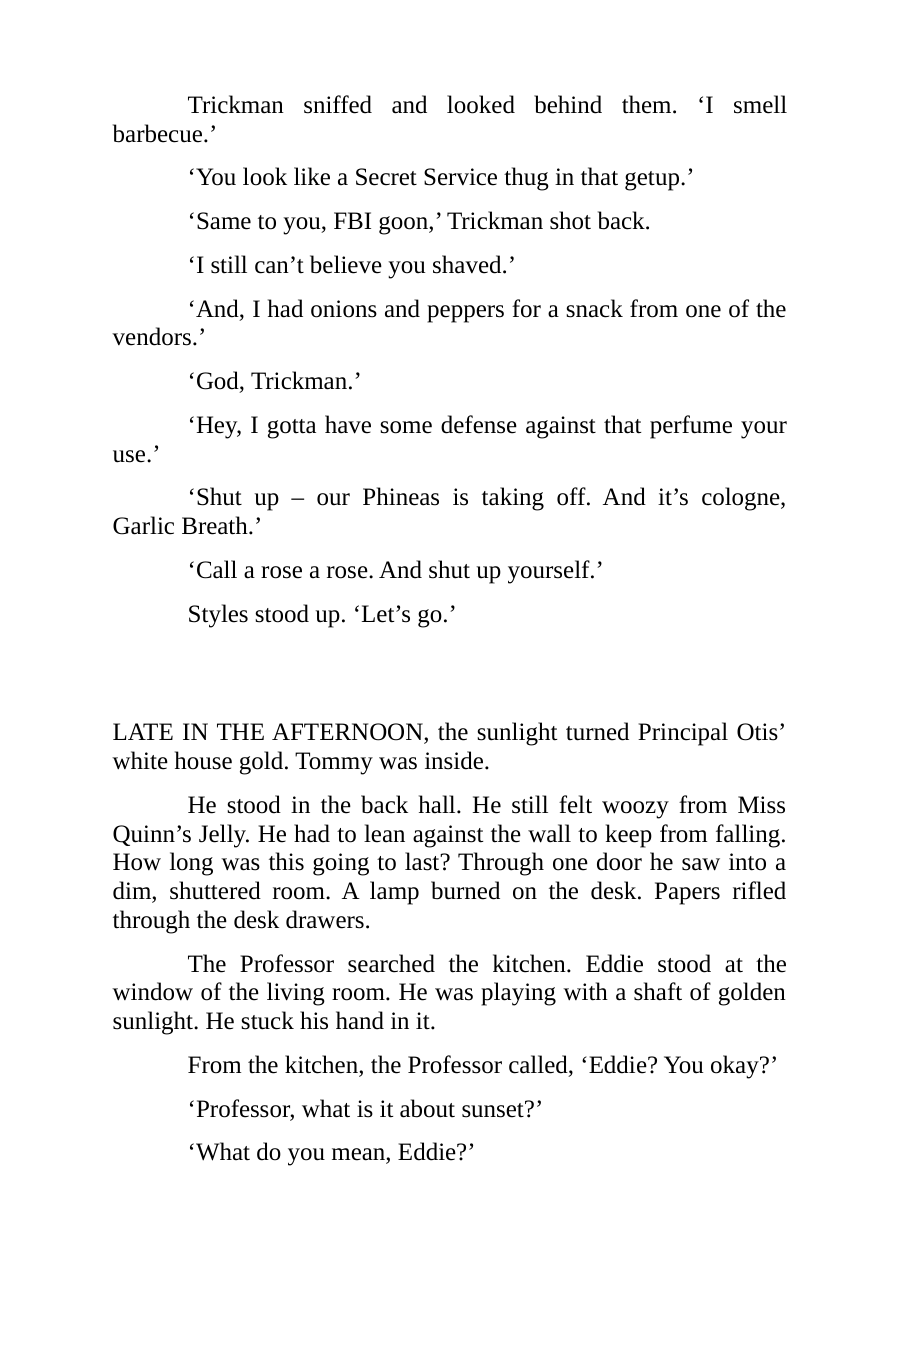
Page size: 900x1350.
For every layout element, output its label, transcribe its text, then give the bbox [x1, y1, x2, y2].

text ‘Professor, what is it about sunset?’ [112, 1094, 787, 1122]
text The Professor searched the kitchen. Eddie stood at the window of the living room. He was playing with a shaft of golden sunlight. He stuck his hand in it. [112, 949, 787, 1035]
text ‘Same to you, FBI goon,’ Trickman shot back. [112, 206, 787, 235]
text ‘What do you mean, Eddie?’ [112, 1137, 787, 1166]
text He stood in the back hall. He still felt woozy from Miss Quinn’s Jelly. He had to lean against the wall to keep from falling. How long was this going to last? Through one door he saw into a dim, shuttered room. A lamp burned on the desk. Papers rifled through the desk drawers. [112, 790, 787, 934]
text ‘And, I had onions and peppers for a snack from one of the vendors.’ [112, 294, 787, 351]
text ‘I still can’t believe you shaved.’ [112, 250, 787, 279]
text ‘God, Trickman.’ [112, 366, 787, 395]
text LATE IN THE AFTERNOON, the sunlight turned Principal Otis’ white house gold. Tommy was inside. [112, 717, 787, 775]
text ‘Shut up – our Phineas is taking off. And it’s cologne, Garlic Breath.’ [112, 482, 787, 540]
text From the kitchen, the Professor called, ‘Eddie? You okay?’ [112, 1050, 787, 1079]
text Trickman sniffed and looked behind them. ‘I smell barbecue.’ [112, 90, 787, 147]
text ‘Call a rose a rose. And shut up yourself.’ [112, 555, 787, 584]
text Styles stood up. ‘Let’s go.’ [112, 599, 787, 627]
text ‘You look like a Secret Service thug in that getup.’ [112, 162, 787, 191]
text ‘Hey, I gotta have some defense against that perfume your use.’ [112, 410, 787, 467]
